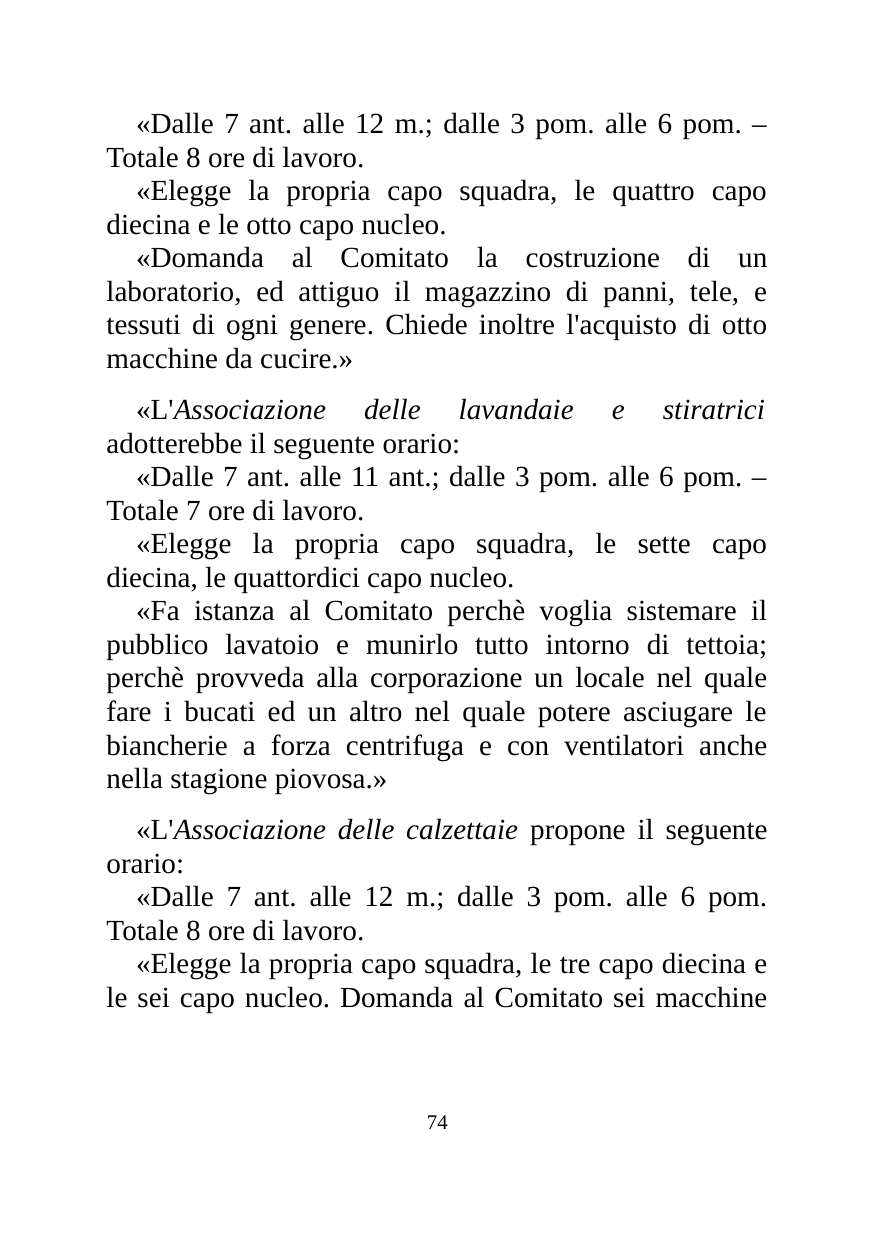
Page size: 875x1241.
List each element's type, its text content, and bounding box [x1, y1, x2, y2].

text «Domanda al Comitato la costruzione di un laboratorio, ed attiguo il magazzino di panni, tele, e tessuti di ogni genere. Chiede inoltre l'acquisto di otto macchine da cucire.» [106, 240, 768, 374]
text «Elegge la propria capo squadra, le quattro capo diecina e le otto capo nucleo. [106, 173, 768, 240]
text «L'Associazione delle lavandaie e stiratrici adotterebbe il seguente orario: [106, 392, 768, 459]
text «Fa istanza al Comitato perchè voglia sistemare il pubblico lavatoio e munirlo tutto intorno di tettoia; perchè provveda alla corporazione un locale nel quale fare i bucati ed un altro nel quale potere asciugare le biancherie a forza centrifuga e con ventilatori anche nella stagione piovosa.» [106, 593, 768, 795]
text «Dalle 7 ant. alle 12 m.; dalle 3 pom. alle 6 pom. – Totale 8 ore di lavoro. [106, 106, 768, 173]
text «L'Associazione delle calzettaie propone il seguente orario: [106, 812, 768, 879]
text «Elegge la propria capo squadra, le tre capo diecina e le sei capo nucleo. Domanda al Comitato sei macchine [106, 947, 768, 1014]
text «Dalle 7 ant. alle 11 ant.; dalle 3 pom. alle 6 pom. – Totale 7 ore di lavoro. [106, 459, 768, 526]
text «Dalle 7 ant. alle 12 m.; dalle 3 pom. alle 6 pom. Totale 8 ore di lavoro. [106, 879, 768, 947]
text «Elegge la propria capo squadra, le sette capo diecina, le quattordici capo nucleo. [106, 526, 768, 593]
